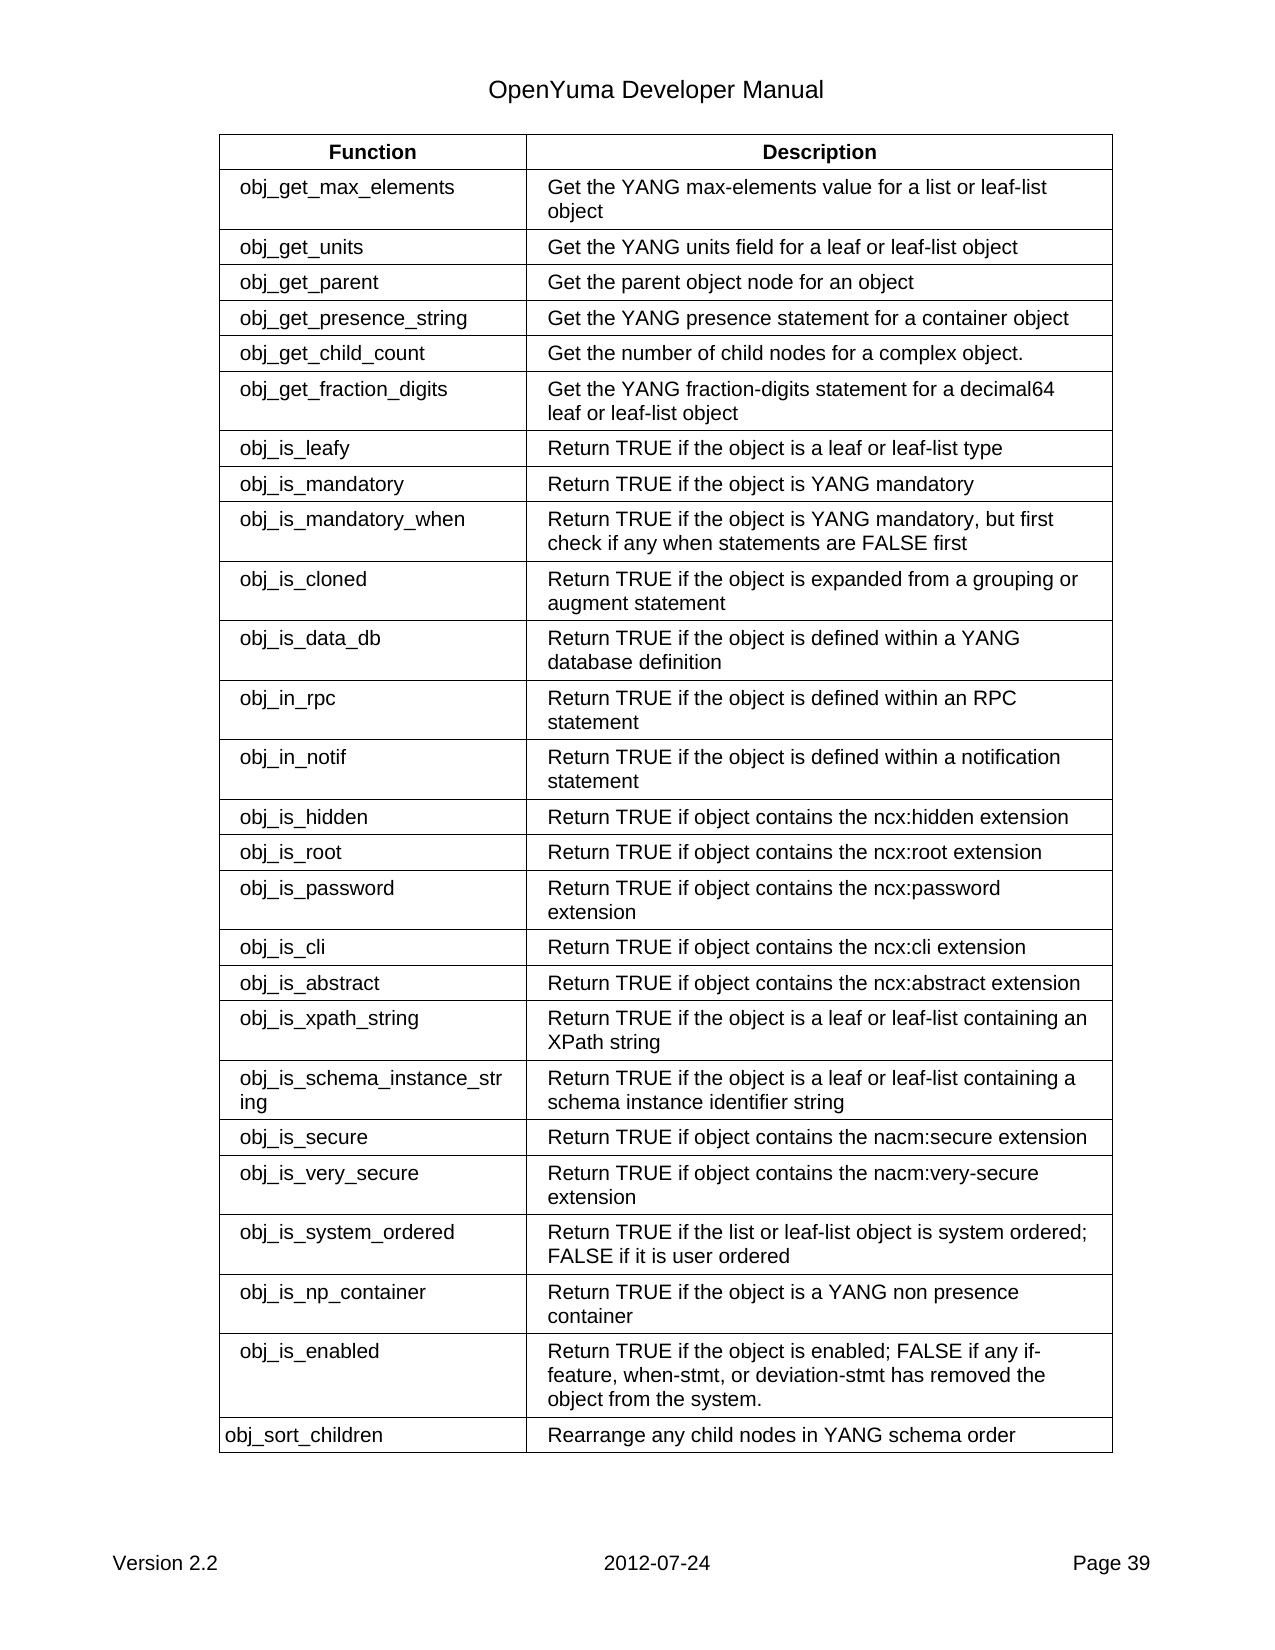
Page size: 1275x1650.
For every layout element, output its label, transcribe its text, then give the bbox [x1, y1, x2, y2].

table_cell obj_get_fraction_digits [220, 372, 526, 430]
table_cell Return TRUE if the object is expanded from a grouping or augment statement [527, 562, 1112, 620]
table_cell obj_is_cli [220, 930, 526, 965]
table_cell Return TRUE if object contains the ncx:password extension [527, 871, 1112, 929]
table_cell Rearrange any child nodes in YANG schema order [527, 1418, 1112, 1452]
table_cell Return TRUE if the list or leaf-list object is system ordered; FALSE if it is user ordered [527, 1215, 1112, 1274]
table_cell Get the number of child nodes for a complex object. [527, 336, 1112, 371]
table_cell Return TRUE if the object is YANG mandatory, but first check if any when statements are FALSE first [527, 502, 1112, 561]
table_header Description [527, 135, 1112, 169]
table_cell Return TRUE if the object is defined within an RPC statement [527, 681, 1112, 739]
table_cell obj_is_mandatory_when [220, 502, 526, 561]
table_cell obj_in_rpc [220, 681, 526, 739]
table_cell obj_is_cloned [220, 562, 526, 620]
table_cell Get the YANG presence statement for a container object [527, 301, 1112, 335]
table_cell obj_is_secure [220, 1120, 526, 1155]
table_cell obj_get_parent [220, 265, 526, 300]
table_cell Return TRUE if the object is a leaf or leaf-list containing a schema instance identifier string [527, 1061, 1112, 1119]
table_cell obj_in_notif [220, 740, 526, 799]
table_cell obj_is_leafy [220, 431, 526, 466]
table_cell Return TRUE if the object is a leaf or leaf-list type [527, 431, 1112, 466]
table_cell Get the parent object node for an object [527, 265, 1112, 300]
table_cell obj_get_child_count [220, 336, 526, 371]
table_cell Return TRUE if object contains the ncx:root extension [527, 835, 1112, 870]
table_cell Return TRUE if the object is defined within a notification statement [527, 740, 1112, 799]
table_cell obj_is_xpath_string [220, 1001, 526, 1060]
table_cell Return TRUE if the object is a YANG non presence container [527, 1275, 1112, 1333]
table_cell obj_is_system_ordered [220, 1215, 526, 1274]
table_cell obj_get_max_elements [220, 170, 526, 229]
table_cell Return TRUE if the object is a leaf or leaf-list containing an XPath string [527, 1001, 1112, 1060]
table_cell Return TRUE if object contains the ncx:cli extension [527, 930, 1112, 965]
table_cell obj_is_np_container [220, 1275, 526, 1333]
table_cell obj_is_schema_instance_string [220, 1061, 526, 1119]
table_cell obj_is_hidden [220, 800, 526, 834]
table_cell Get the YANG units field for a leaf or leaf-list object [527, 230, 1112, 264]
table_cell Return TRUE if the object is YANG mandatory [527, 467, 1112, 501]
table_cell obj_is_data_db [220, 621, 526, 680]
table_cell Return TRUE if object contains the ncx:hidden extension [527, 800, 1112, 834]
table_cell obj_sort_children [220, 1418, 526, 1452]
table_cell Return TRUE if object contains the nacm:very-secure extension [527, 1156, 1112, 1214]
table_cell obj_is_password [220, 871, 526, 929]
table_cell Get the YANG max-elements value for a list or leaf-list object [527, 170, 1112, 229]
table_cell Return TRUE if object contains the nacm:secure extension [527, 1120, 1112, 1155]
table_cell obj_get_units [220, 230, 526, 264]
table_header Function [220, 135, 526, 169]
table_cell Return TRUE if object contains the ncx:abstract extension [527, 966, 1112, 1000]
table_cell obj_is_mandatory [220, 467, 526, 501]
table_cell obj_get_presence_string [220, 301, 526, 335]
table_cell obj_is_abstract [220, 966, 526, 1000]
table_cell Return TRUE if the object is defined within a YANG database definition [527, 621, 1112, 680]
table_cell obj_is_very_secure [220, 1156, 526, 1214]
table_cell Return TRUE if the object is enabled; FALSE if any if-feature, when-stmt, or deviation-stmt has removed the object from the system. [527, 1334, 1112, 1417]
table_cell obj_is_enabled [220, 1334, 526, 1417]
table_cell obj_is_root [220, 835, 526, 870]
table_cell Get the YANG fraction-digits statement for a decimal64 leaf or leaf-list object [527, 372, 1112, 430]
